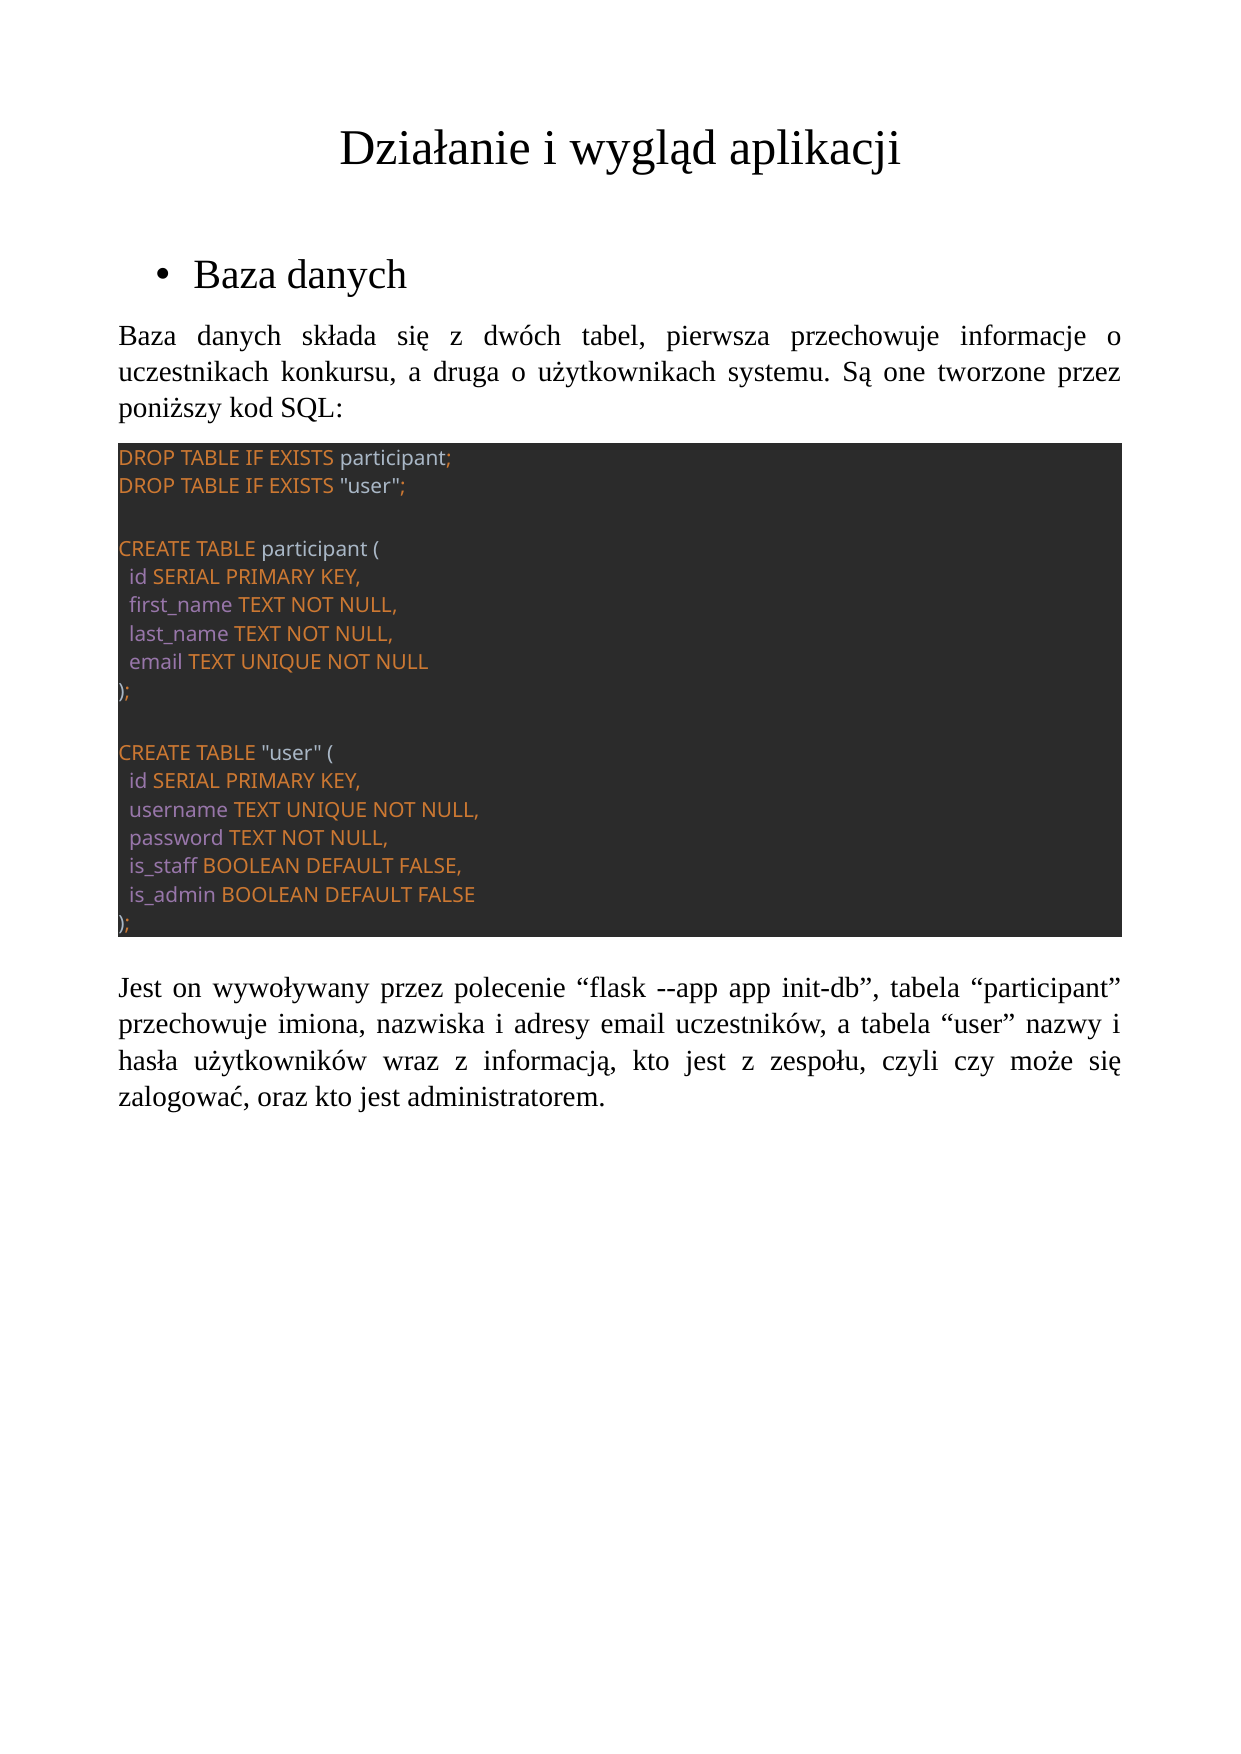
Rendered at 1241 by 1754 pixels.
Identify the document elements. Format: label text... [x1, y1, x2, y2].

text Jest on wywoływany przez polecenie “flask --app app init-db”, tabela “participant” przechowuje imiona, nazwiska i adresy email uczestników, a tabela “user” nazwy i hasła użytkowników wraz z informacją, kto jest z zespołu, czyli czy może się zalogować, oraz kto jest administratorem. [118, 970, 1122, 1112]
text DROP TABLE IF EXISTS participant; DROP TABLE IF EXISTS "user"; CREATE TABLE participant ( id SERIAL PRIMARY KEY, first_name TEXT NOT NULL, last_name TEXT NOT NULL, email TEXT UNIQUE NOT NULL ); CREATE TABLE "user" ( id SERIAL PRIMARY KEY, username TEXT UNIQUE NOT NULL, password TEXT NOT NULL, is_staff BOOLEAN DEFAULT FALSE, is_admin BOOLEAN DEFAULT FALSE ); [118, 443, 1122, 937]
list Baza danych [156, 250, 1122, 298]
text Baza danych składa się z dwóch tabel, pierwsza przechowuje informacje o uczestnikach konkursu, a druga o użytkownikach systemu. Są one tworzone przez poniższy kod SQL: [118, 318, 1122, 424]
text Działanie i wygląd aplikacji [118, 118, 1122, 176]
